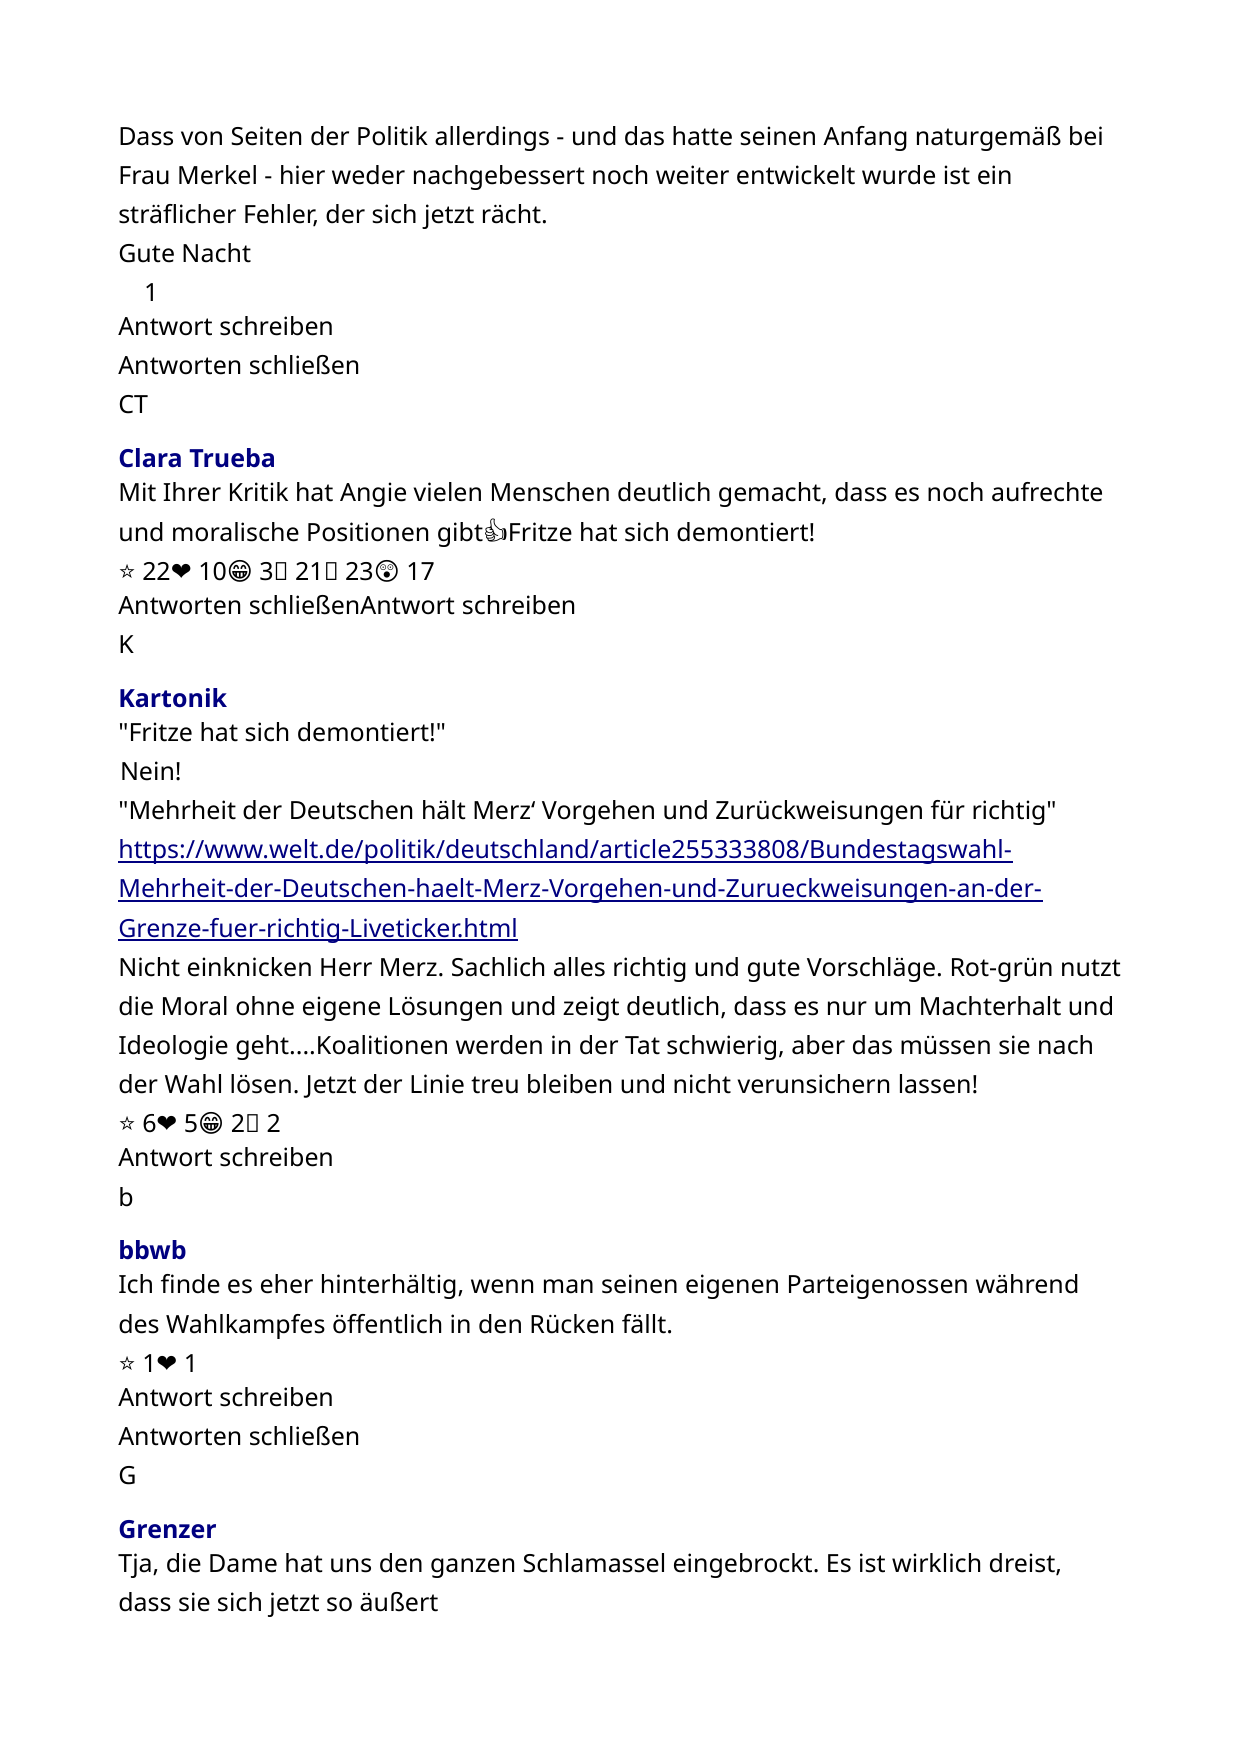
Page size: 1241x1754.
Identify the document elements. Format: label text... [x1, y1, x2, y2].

text Mit Ihrer Kritik hat Angie vielen Menschen deutlich gemacht, dass es noch aufrechte und moralische Positionen gibt👍Fritze hat sich demontiert! [118, 475, 1122, 548]
text Antwort schreiben [118, 1379, 1122, 1413]
text Antworten schließenAntwort schreiben [118, 587, 1122, 621]
text Antworten schließen [118, 348, 1122, 382]
text Antworten schließen [118, 1419, 1122, 1453]
text Antwort schreiben [118, 309, 1122, 343]
text Tja, die Dame hat uns den ganzen Schlamassel eingebrockt. Es ist wirklich dreist, dass sie sich jetzt so äußert [118, 1546, 1122, 1619]
subtitle Grenzer [118, 1512, 1122, 1546]
text Antwort schreiben [118, 1140, 1122, 1174]
text Gute Nacht [118, 236, 1122, 270]
text b [118, 1179, 1122, 1213]
text K [118, 627, 1122, 661]
text ⭐️ 1❤️ 1 [118, 1345, 1122, 1379]
subtitle bbwb [118, 1233, 1122, 1267]
text 🤨 1 [118, 275, 1122, 309]
text CT [118, 387, 1122, 421]
text Dass von Seiten der Politik allerdings - und das hatte seinen Anfang naturgemäß bei Frau Merkel - hier weder nachgebessert noch weiter entwickelt wurde ist ein sträflicher Fehler, der sich jetzt rächt. [118, 118, 1122, 231]
subtitle Kartonik [118, 680, 1122, 714]
text Nein! "Mehrheit der Deutschen hält Merz‘ Vorgehen und Zurückweisungen für richtig" https://www.welt.de/politik/deutschland/article255333808/Bundestagswahl-Mehrheit-der-Deutschen-haelt-Merz-Vorgehen-und-Zurueckweisungen-an-der-Grenze-fuer-richtig-Liveticker.html [118, 753, 1122, 944]
text ⭐️ 22❤️ 10😁 3🙁 21🤨 23😲 17 [118, 553, 1122, 587]
text ⭐️ 6❤️ 5😁 2🤨 2 [118, 1106, 1122, 1140]
text Ich finde es eher hinterhältig, wenn man seinen eigenen Parteigenossen während des Wahlkampfes öffentlich in den Rücken fällt. [118, 1267, 1122, 1340]
subtitle Clara Trueba [118, 441, 1122, 475]
text Nicht einknicken Herr Merz. Sachlich alles richtig und gute Vorschläge. Rot-grün nutzt die Moral ohne eigene Lösungen und zeigt deutlich, dass es nur um Machterhalt und Ideologie geht....Koalitionen werden in der Tat schwierig, aber das müssen sie nach der Wahl lösen. Jetzt der Linie treu bleiben und nicht verunsichern lassen! [118, 949, 1122, 1101]
text "Fritze hat sich demontiert!" [118, 714, 1122, 748]
text G [118, 1458, 1122, 1492]
